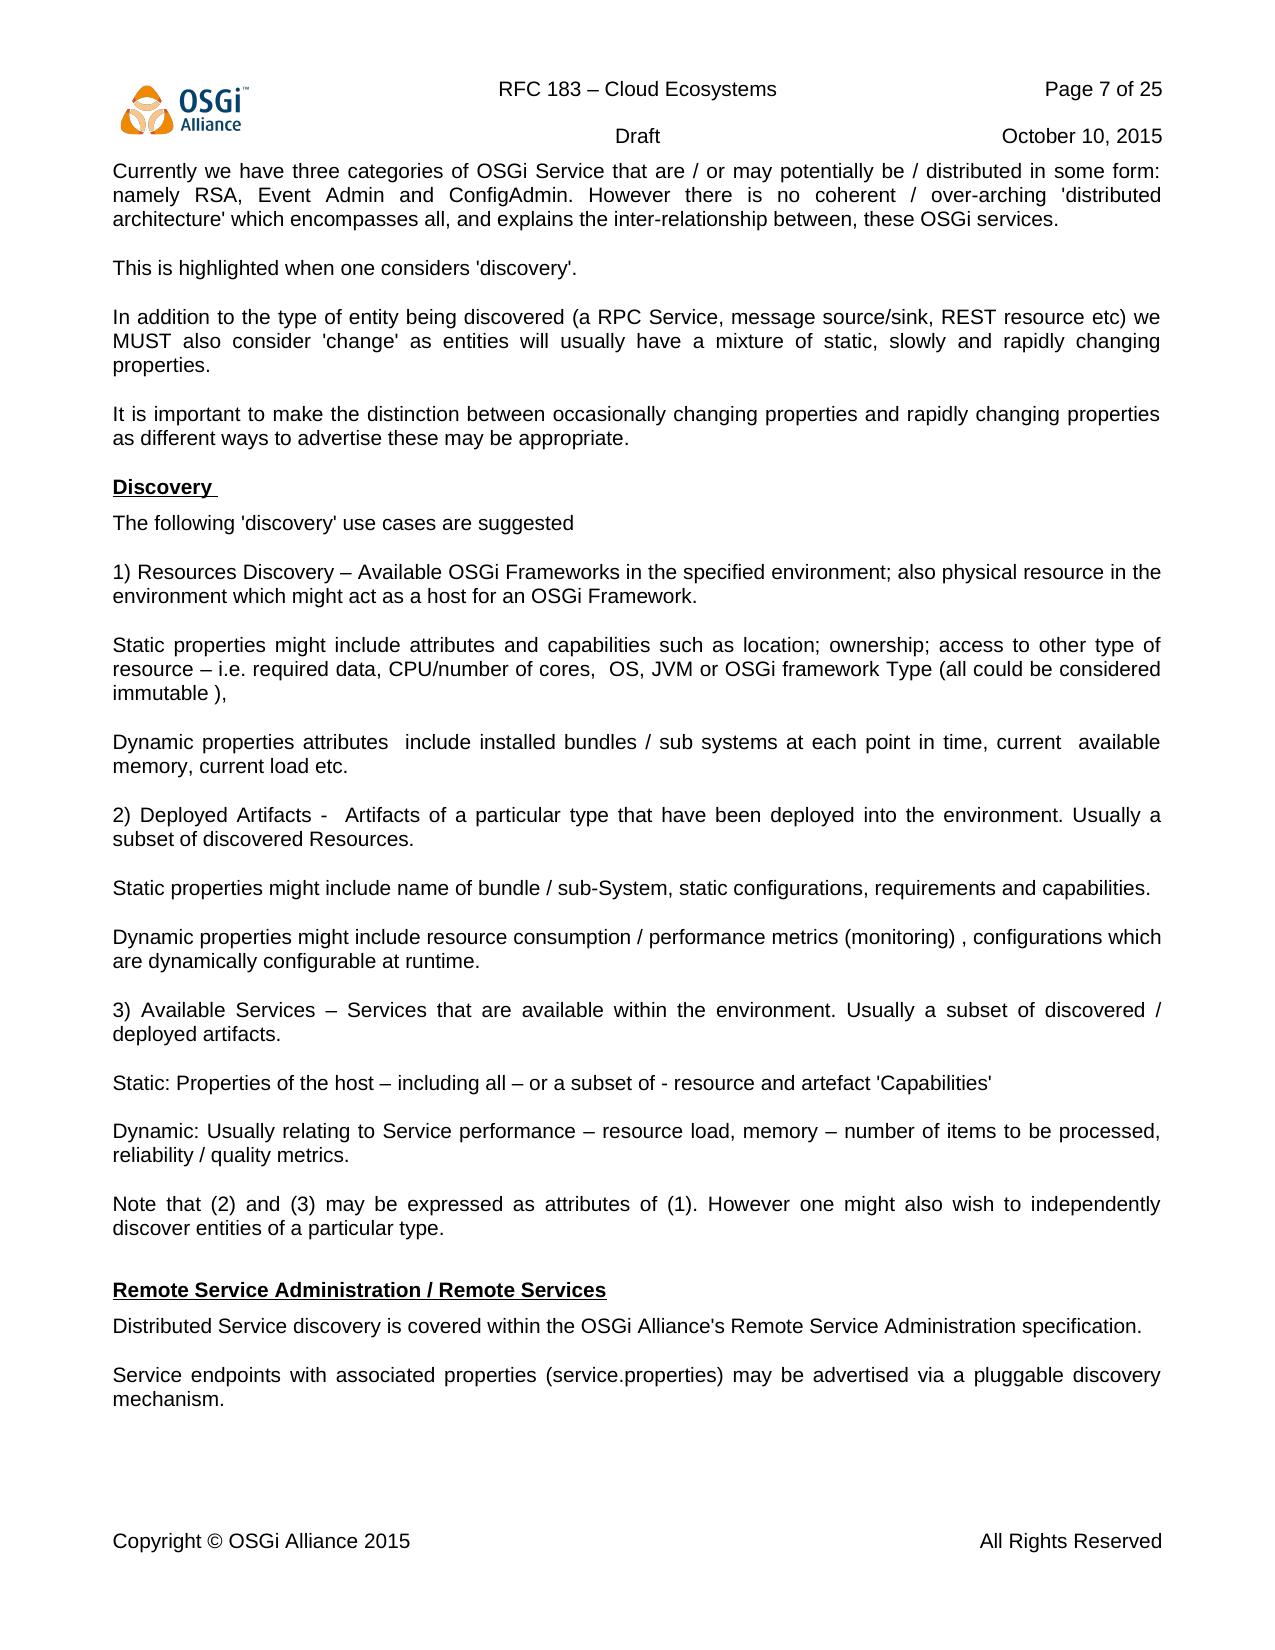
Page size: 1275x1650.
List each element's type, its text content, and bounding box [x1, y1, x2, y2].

text 1) Resources Discovery – Available OSGi Frameworks in the specified environment; also physical resource in the environment which might act as a host for an OSGi Framework. [112, 560, 1162, 608]
text The following 'discovery' use cases are suggested [112, 511, 1162, 535]
text Static properties might include attributes and capabilities such as location; ownership; access to other type of resource – i.e. required data, CPU/number of cores, OS, JVM or OSGi framework Type (all could be considered immutable ), [112, 633, 1162, 705]
text Dynamic properties attributes include installed bundles / sub systems at each point in time, current available memory, current load etc. [112, 730, 1162, 778]
text Currently we have three categories of OSGi Service that are / or may potentially be / distributed in some form: namely RSA, Event Admin and ConfigAdmin. However there is no coherent / over-arching 'distributed architecture' which encompasses all, and explains the inter-relationship between, these OSGi services. [112, 159, 1162, 231]
text 3) Available Services – Services that are available within the environment. Usually a subset of discovered / deployed artifacts. [112, 997, 1162, 1045]
text 2) Deployed Artifacts - Artifacts of a particular type that have been deployed into the environment. Usually a subset of discovered Resources. [112, 803, 1162, 851]
text In addition to the type of entity being discovered (a RPC Service, message source/sink, REST resource etc) we MUST also consider 'change' as entities will usually have a mixture of static, slowly and rapidly changing properties. [112, 305, 1162, 377]
text Service endpoints with associated properties (service.properties) may be advertised via a pluggable discovery mechanism. [112, 1363, 1162, 1411]
text Discovery [112, 474, 1162, 498]
text This is highlighted when one considers 'discovery'. [112, 256, 1162, 280]
picture [113, 78, 257, 142]
text Static: Properties of the host – including all – or a subset of - resource and artefact 'Capabilities' [112, 1070, 1162, 1094]
text Distributed Service discovery is covered within the OSGi Alliance's Remote Service Administration specification. [112, 1314, 1162, 1338]
text Dynamic properties might include resource consumption / performance metrics (monitoring) , configurations which are dynamically configurable at runtime. [112, 924, 1162, 972]
text It is important to make the distinction between occasionally changing properties and rapidly changing properties as different ways to advertise these may be appropriate. [112, 402, 1162, 449]
text Remote Service Administration / Remote Services [112, 1278, 1162, 1302]
text Static properties might include name of bundle / sub-System, static configurations, requirements and capabilities. [112, 876, 1162, 899]
text Note that (2) and (3) may be expressed as attributes of (1). However one might also wish to independently discover entities of a particular type. [112, 1192, 1162, 1240]
text Dynamic: Usually relating to Service performance – resource load, memory – number of items to be processed, reliability / quality metrics. [112, 1119, 1162, 1167]
